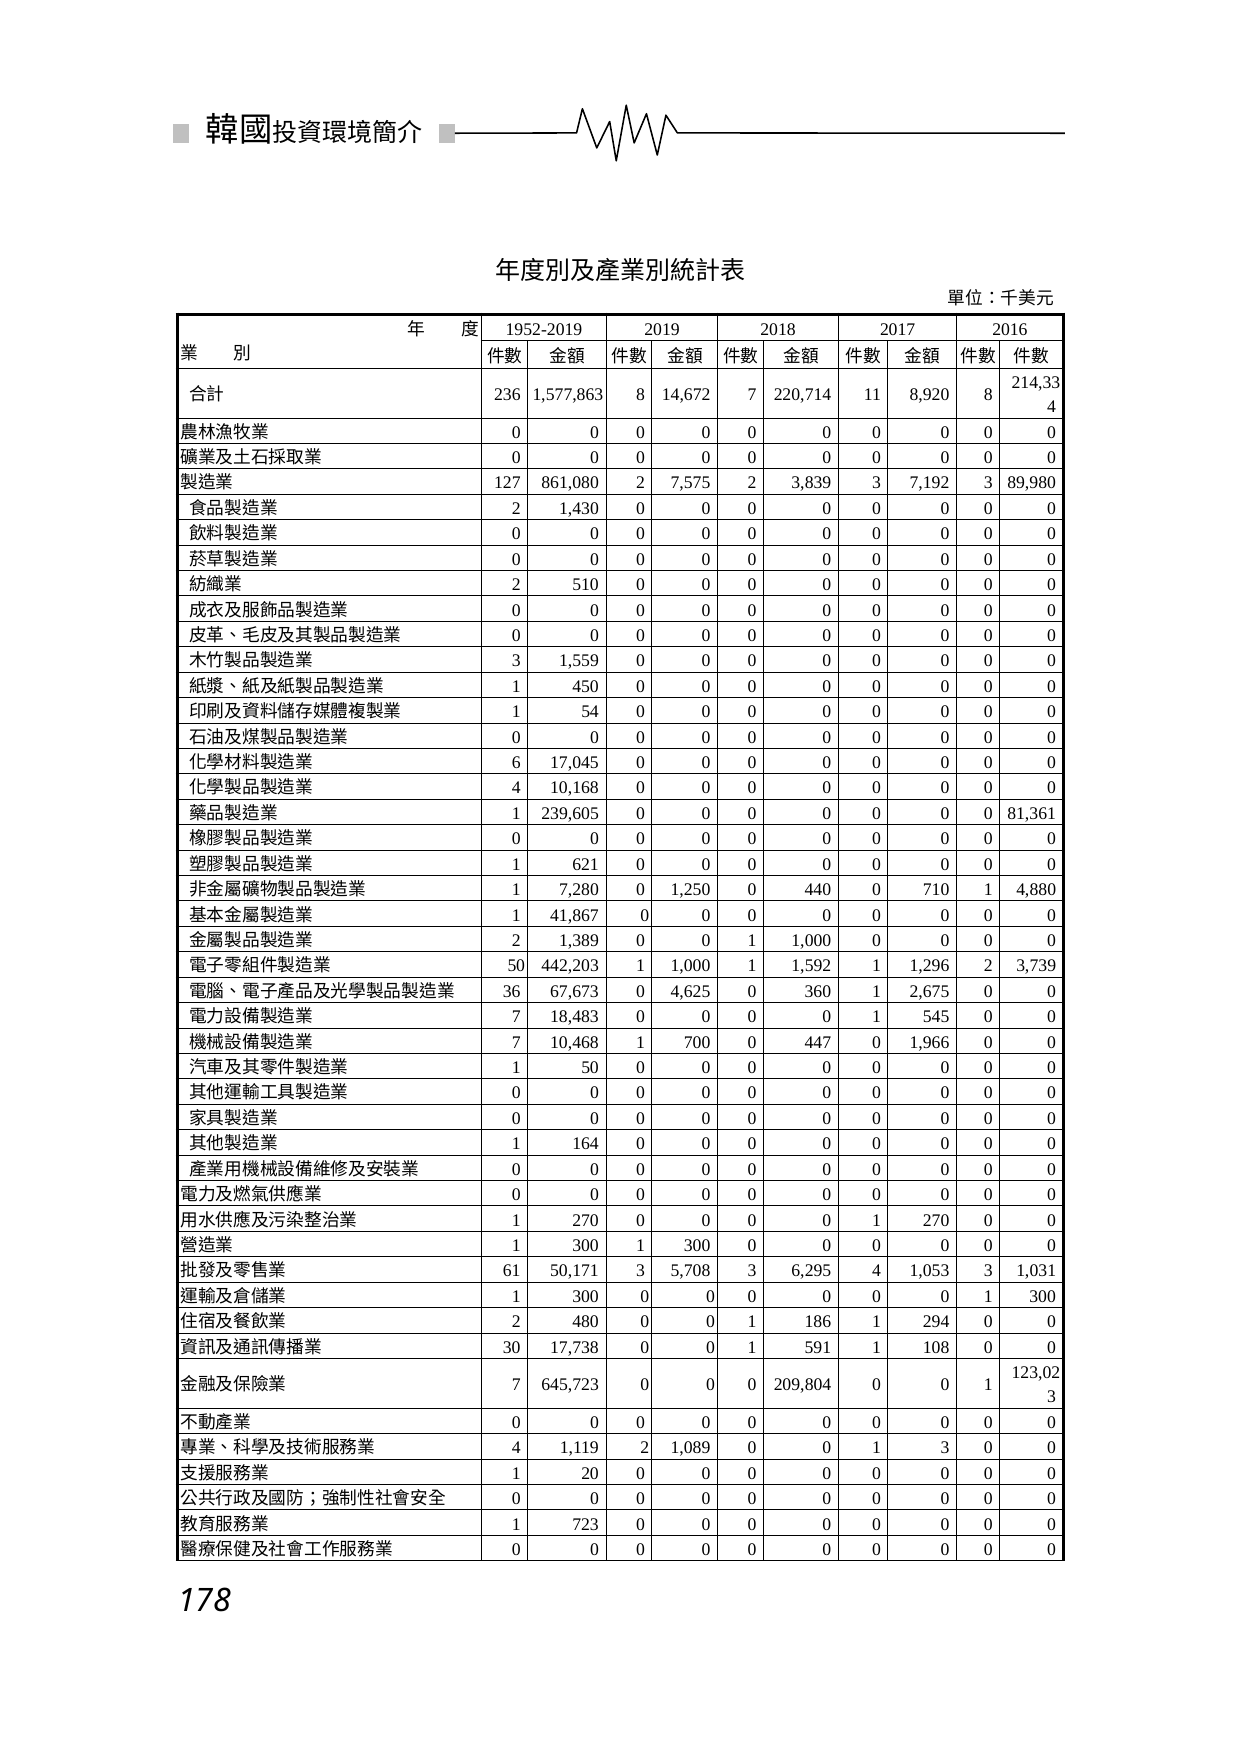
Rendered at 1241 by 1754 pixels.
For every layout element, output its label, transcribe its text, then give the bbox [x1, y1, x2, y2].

table_cell 0 [607, 673, 651, 697]
table_cell 20 [528, 1460, 606, 1484]
table_cell 123,023 [1000, 1359, 1062, 1408]
table_cell 7 [718, 369, 763, 417]
table_cell 0 [888, 901, 956, 926]
table_cell 0 [957, 546, 999, 570]
table_cell 3 [957, 469, 999, 494]
table_cell 2 [607, 469, 651, 494]
table_cell 0 [764, 851, 838, 875]
table_cell 0 [607, 1359, 651, 1408]
table_cell 0 [888, 1510, 956, 1535]
table_cell 0 [528, 1485, 606, 1509]
table_cell 產業用機械設備維修及安裝業 [179, 1156, 481, 1180]
table_cell 1 [482, 1130, 527, 1154]
table_cell 61 [482, 1257, 527, 1282]
table_cell 0 [1000, 724, 1062, 748]
table_cell 0 [482, 1156, 527, 1180]
table_cell 0 [957, 724, 999, 748]
table_cell 0 [957, 571, 999, 595]
table_cell 飲料製造業 [179, 520, 481, 544]
table_cell 442,203 [528, 952, 606, 977]
table_cell 0 [888, 520, 956, 544]
table_cell 209,804 [764, 1359, 838, 1408]
table_cell 0 [1000, 1105, 1062, 1129]
table_cell 0 [888, 749, 956, 773]
table_cell 0 [957, 927, 999, 951]
table_cell 電力設備製造業 [179, 1003, 481, 1027]
table_cell 0 [718, 825, 763, 849]
table_cell 0 [652, 1510, 717, 1535]
table_cell 0 [764, 622, 838, 646]
table_cell 0 [1000, 1079, 1062, 1104]
table_cell 基本金屬製造業 [179, 901, 481, 926]
table_cell 0 [888, 800, 956, 824]
table_cell 270 [528, 1206, 606, 1231]
table_cell 0 [1000, 825, 1062, 849]
table_cell 11 [839, 369, 887, 417]
table_cell 0 [1000, 774, 1062, 799]
table_cell 3 [482, 647, 527, 672]
table_cell 0 [839, 749, 887, 773]
table_cell 金額 [764, 341, 838, 368]
table_cell 1,577,863 [528, 369, 606, 417]
table_cell 0 [652, 647, 717, 672]
table_cell 0 [957, 1334, 999, 1358]
table_cell 0 [607, 800, 651, 824]
table_cell 0 [607, 1308, 651, 1332]
table_cell 10,468 [528, 1029, 606, 1053]
table_cell 0 [1000, 495, 1062, 519]
table_cell 67,673 [528, 978, 606, 1002]
table_cell 0 [607, 1485, 651, 1509]
table_cell 金額 [888, 341, 956, 368]
table_cell 0 [888, 851, 956, 875]
table_cell 0 [718, 1130, 763, 1154]
table_cell 0 [652, 1409, 717, 1433]
table_cell 1 [482, 1054, 527, 1078]
table_cell 0 [957, 444, 999, 468]
table_cell 0 [888, 596, 956, 621]
table_cell 1,000 [652, 952, 717, 977]
table_cell 0 [957, 774, 999, 799]
table_cell 0 [528, 419, 606, 443]
table_cell 0 [888, 1054, 956, 1078]
table_cell 農林漁牧業 [179, 419, 481, 443]
table_cell 1 [839, 1334, 887, 1358]
table_cell 17,045 [528, 749, 606, 773]
table_cell 0 [652, 546, 717, 570]
table_cell 0 [718, 1536, 763, 1560]
table_cell 0 [718, 1079, 763, 1104]
table_cell 0 [718, 901, 763, 926]
table_cell 1 [482, 901, 527, 926]
table_cell 0 [957, 1105, 999, 1129]
table_cell 0 [764, 444, 838, 468]
table_cell 0 [718, 546, 763, 570]
table_cell 0 [957, 622, 999, 646]
table_cell 0 [957, 1308, 999, 1332]
table_cell 0 [652, 520, 717, 544]
table_cell 0 [764, 1434, 838, 1458]
text 年度別及產業別統計表 [177, 250, 1063, 286]
table_cell 0 [764, 1460, 838, 1484]
table_header 2019 [607, 316, 717, 340]
table_cell 0 [1000, 622, 1062, 646]
table_cell 8 [957, 369, 999, 417]
table_cell 300 [1000, 1283, 1062, 1307]
table_cell 0 [839, 647, 887, 672]
table_cell 0 [528, 1181, 606, 1205]
table_cell 0 [957, 1510, 999, 1535]
table_cell 710 [888, 876, 956, 900]
table_cell 金屬製品製造業 [179, 927, 481, 951]
table_cell 0 [718, 774, 763, 799]
table_cell 0 [607, 1105, 651, 1129]
table_cell 0 [839, 596, 887, 621]
table_cell 0 [839, 520, 887, 544]
table_cell 0 [957, 978, 999, 1002]
table_cell 0 [839, 1232, 887, 1256]
table_cell 0 [528, 622, 606, 646]
table_cell 0 [607, 596, 651, 621]
table_cell 0 [764, 571, 838, 595]
table_cell 0 [957, 1485, 999, 1509]
table_cell 700 [652, 1029, 717, 1053]
table_cell 510 [528, 571, 606, 595]
table_cell 1 [957, 1283, 999, 1307]
table_cell 0 [652, 1079, 717, 1104]
table_cell 0 [839, 1029, 887, 1053]
table_cell 0 [482, 1181, 527, 1205]
table_cell 0 [718, 1485, 763, 1509]
table_cell 1 [839, 1434, 887, 1458]
table_cell 0 [652, 1485, 717, 1509]
table_cell 7 [482, 1359, 527, 1408]
table_cell 1,053 [888, 1257, 956, 1282]
table_cell 成衣及服飾品製造業 [179, 596, 481, 621]
table_cell 0 [607, 546, 651, 570]
table_cell 礦業及土石採取業 [179, 444, 481, 468]
table_cell 0 [607, 876, 651, 900]
table_header 2016 [957, 316, 1062, 340]
table_cell 0 [482, 622, 527, 646]
table_cell 0 [607, 1130, 651, 1154]
table_cell 0 [888, 1105, 956, 1129]
table_cell 0 [652, 1308, 717, 1332]
table_cell 1 [718, 952, 763, 977]
table_cell 2,675 [888, 978, 956, 1002]
table_cell 10,168 [528, 774, 606, 799]
table_cell 其他製造業 [179, 1130, 481, 1154]
table_cell 0 [764, 724, 838, 748]
table_cell 0 [764, 1536, 838, 1560]
table_cell 14,672 [652, 369, 717, 417]
table_cell 0 [839, 851, 887, 875]
table_cell 0 [607, 1181, 651, 1205]
table_cell 0 [888, 1359, 956, 1408]
table_cell 0 [652, 495, 717, 519]
table_cell 0 [839, 444, 887, 468]
table_cell 480 [528, 1308, 606, 1332]
table_cell 0 [528, 1536, 606, 1560]
table_cell 1 [482, 851, 527, 875]
table_cell 0 [1000, 851, 1062, 875]
table_cell 239,605 [528, 800, 606, 824]
table_cell 1 [482, 876, 527, 900]
table_cell 0 [718, 800, 763, 824]
table_cell 0 [652, 1359, 717, 1408]
table_cell 0 [607, 571, 651, 595]
table_cell 81,361 [1000, 800, 1062, 824]
table_cell 0 [1000, 1409, 1062, 1433]
table_cell 0 [528, 825, 606, 849]
table_cell 0 [764, 1054, 838, 1078]
table_cell 0 [888, 495, 956, 519]
table_cell 5,708 [652, 1257, 717, 1282]
table_cell 0 [839, 1105, 887, 1129]
table_cell 電腦、電子產品及光學製品製造業 [179, 978, 481, 1002]
table_cell 214,334 [1000, 369, 1062, 417]
table_header 2018 [718, 316, 838, 340]
table_cell 1 [839, 978, 887, 1002]
table_cell 0 [839, 419, 887, 443]
table_cell 紡織業 [179, 571, 481, 595]
table_cell 0 [957, 851, 999, 875]
table_cell 3 [607, 1257, 651, 1282]
table_cell 7 [482, 1029, 527, 1053]
table_cell 1,089 [652, 1434, 717, 1458]
table_cell 360 [764, 978, 838, 1002]
table_cell 0 [718, 1232, 763, 1256]
table_cell 0 [652, 901, 717, 926]
table_cell 食品製造業 [179, 495, 481, 519]
table_cell 0 [839, 1409, 887, 1433]
table_cell 1 [482, 800, 527, 824]
table_cell 0 [652, 800, 717, 824]
table_cell 0 [888, 1130, 956, 1154]
table_cell 0 [839, 1054, 887, 1078]
table_cell 0 [718, 495, 763, 519]
table_header 1952-2019 [482, 316, 606, 340]
table_cell 127 [482, 469, 527, 494]
table_cell 0 [652, 1334, 717, 1358]
table_cell 件數 [839, 341, 887, 368]
table_cell 0 [1000, 1156, 1062, 1180]
table_cell 0 [839, 724, 887, 748]
table_cell 0 [607, 774, 651, 799]
table_cell 0 [764, 1510, 838, 1535]
table_cell 用水供應及污染整治業 [179, 1206, 481, 1231]
table_cell 0 [652, 1536, 717, 1560]
table_cell 0 [888, 622, 956, 646]
table_cell 0 [764, 901, 838, 926]
table_cell 0 [957, 698, 999, 722]
table_cell 0 [652, 927, 717, 951]
table_cell 0 [607, 419, 651, 443]
table_cell 1 [718, 1334, 763, 1358]
table_cell 製造業 [179, 469, 481, 494]
table_cell 0 [607, 647, 651, 672]
table_cell 件數 [718, 341, 763, 368]
table_cell 0 [839, 876, 887, 900]
table_cell 0 [718, 1003, 763, 1027]
table_cell 0 [764, 825, 838, 849]
table_cell 0 [528, 724, 606, 748]
table_cell 0 [1000, 749, 1062, 773]
table_cell 0 [839, 901, 887, 926]
table_cell 0 [718, 1409, 763, 1433]
table_cell 0 [888, 419, 956, 443]
table_cell 0 [1000, 1003, 1062, 1027]
table_cell 營造業 [179, 1232, 481, 1256]
table_cell 1,966 [888, 1029, 956, 1053]
table_cell 1 [957, 1359, 999, 1408]
table_cell 0 [839, 1536, 887, 1560]
table_cell 教育服務業 [179, 1510, 481, 1535]
table_cell 0 [652, 851, 717, 875]
table_cell 50 [528, 1054, 606, 1078]
table_cell 0 [839, 1485, 887, 1509]
table_cell 0 [652, 1003, 717, 1027]
table_cell 4 [482, 774, 527, 799]
table_cell 金額 [652, 341, 717, 368]
table_cell 0 [718, 1156, 763, 1180]
table_cell 0 [839, 1156, 887, 1180]
table_cell 0 [764, 1409, 838, 1433]
table_cell 0 [652, 444, 717, 468]
table_cell 0 [957, 825, 999, 849]
table_cell 0 [957, 1130, 999, 1154]
table_cell 621 [528, 851, 606, 875]
table_cell 2 [607, 1434, 651, 1458]
table_cell 1,031 [1000, 1257, 1062, 1282]
table_cell 0 [764, 1283, 838, 1307]
table_cell 0 [482, 546, 527, 570]
table_cell 金額 [528, 341, 606, 368]
table_cell 0 [1000, 1334, 1062, 1358]
table_cell 17,738 [528, 1334, 606, 1358]
table_cell 藥品製造業 [179, 800, 481, 824]
table_cell 1 [607, 952, 651, 977]
table_cell 0 [764, 419, 838, 443]
table_cell 0 [718, 749, 763, 773]
table_cell 861,080 [528, 469, 606, 494]
table_cell 3,839 [764, 469, 838, 494]
table_cell 0 [1000, 571, 1062, 595]
table_cell 0 [528, 1156, 606, 1180]
table_cell 0 [607, 1460, 651, 1484]
table_cell 0 [1000, 1029, 1062, 1053]
table_cell 0 [957, 800, 999, 824]
table_cell 0 [839, 698, 887, 722]
table_cell 0 [764, 774, 838, 799]
table_cell 0 [482, 1409, 527, 1433]
table_cell 0 [888, 774, 956, 799]
table_cell 0 [718, 724, 763, 748]
table_cell 1 [957, 876, 999, 900]
table_cell 0 [888, 1156, 956, 1180]
table_cell 0 [839, 1510, 887, 1535]
table_cell 0 [607, 520, 651, 544]
table_cell 0 [718, 520, 763, 544]
table_cell 0 [482, 419, 527, 443]
table_cell 0 [764, 1485, 838, 1509]
table_cell 0 [957, 1156, 999, 1180]
table_cell 0 [764, 520, 838, 544]
table_cell 0 [888, 1485, 956, 1509]
table_cell 木竹製品製造業 [179, 647, 481, 672]
table_cell 1,559 [528, 647, 606, 672]
table_cell 0 [1000, 1130, 1062, 1154]
table_cell 0 [839, 1079, 887, 1104]
table_cell 0 [607, 1054, 651, 1078]
table_cell 1 [482, 673, 527, 697]
table_cell 1 [718, 927, 763, 951]
table_header 2017 [839, 316, 956, 340]
table_cell 件數 [607, 341, 651, 368]
table_cell 50 [482, 952, 527, 977]
table_cell 1 [482, 1206, 527, 1231]
table_cell 0 [482, 1079, 527, 1104]
table_cell 0 [718, 1029, 763, 1053]
table_cell 1,000 [764, 927, 838, 951]
table_cell 0 [1000, 673, 1062, 697]
table_cell 0 [718, 1359, 763, 1408]
table_cell 0 [957, 673, 999, 697]
table_cell 0 [652, 596, 717, 621]
table_cell 金融及保險業 [179, 1359, 481, 1408]
table_cell 0 [607, 825, 651, 849]
table_cell 0 [1000, 419, 1062, 443]
table_cell 0 [764, 495, 838, 519]
table_cell 批發及零售業 [179, 1257, 481, 1282]
table_cell 0 [957, 901, 999, 926]
table_cell 1 [607, 1029, 651, 1053]
table_cell 0 [839, 571, 887, 595]
table_cell 0 [839, 800, 887, 824]
table_cell 0 [652, 571, 717, 595]
table_cell 3 [888, 1434, 956, 1458]
table_cell 0 [1000, 901, 1062, 926]
table_cell 0 [482, 1536, 527, 1560]
table_cell 0 [607, 1283, 651, 1307]
table_cell 0 [888, 1460, 956, 1484]
table_cell 塑膠製品製造業 [179, 851, 481, 875]
table_cell 1 [839, 952, 887, 977]
table_cell 0 [607, 978, 651, 1002]
table_cell 0 [888, 698, 956, 722]
table_cell 0 [652, 1130, 717, 1154]
table_cell 0 [764, 1105, 838, 1129]
table_cell 0 [764, 1181, 838, 1205]
table_cell 0 [718, 673, 763, 697]
table_cell 印刷及資料儲存媒體複製業 [179, 698, 481, 722]
table_cell 0 [1000, 546, 1062, 570]
table_cell 0 [1000, 1510, 1062, 1535]
table_cell 0 [957, 749, 999, 773]
table_cell 0 [888, 1409, 956, 1433]
table_cell 0 [607, 1536, 651, 1560]
table_cell 0 [718, 419, 763, 443]
table_cell 236 [482, 369, 527, 417]
table_cell 1,296 [888, 952, 956, 977]
table_cell 1,592 [764, 952, 838, 977]
table_cell 30 [482, 1334, 527, 1358]
table_cell 0 [839, 1130, 887, 1154]
table_cell 0 [764, 749, 838, 773]
table_cell 0 [888, 927, 956, 951]
table_cell 1,250 [652, 876, 717, 900]
table_cell 0 [607, 851, 651, 875]
table_cell 300 [528, 1283, 606, 1307]
table_cell 0 [607, 1510, 651, 1535]
table_cell 0 [764, 1206, 838, 1231]
table_cell 108 [888, 1334, 956, 1358]
table_cell 0 [528, 1105, 606, 1129]
table_cell 0 [1000, 1054, 1062, 1078]
table_cell 0 [607, 444, 651, 468]
table_cell 50,171 [528, 1257, 606, 1282]
table_cell 0 [957, 1206, 999, 1231]
table_cell 0 [888, 825, 956, 849]
table_cell 1 [482, 1510, 527, 1535]
table_cell 0 [718, 1054, 763, 1078]
table_cell 0 [718, 1460, 763, 1484]
table_cell 0 [1000, 1434, 1062, 1458]
table_cell 0 [888, 647, 956, 672]
table_cell 2 [957, 952, 999, 977]
table_cell 0 [718, 698, 763, 722]
table_cell 0 [652, 825, 717, 849]
table_cell 4,880 [1000, 876, 1062, 900]
table_cell 723 [528, 1510, 606, 1535]
table_cell 0 [1000, 444, 1062, 468]
table_cell 0 [839, 825, 887, 849]
table_cell 0 [652, 724, 717, 748]
text 單位：千美元 [177, 286, 1053, 309]
table_cell 0 [957, 596, 999, 621]
table_cell 0 [957, 419, 999, 443]
table_cell 0 [839, 673, 887, 697]
table_cell 0 [1000, 978, 1062, 1002]
table_cell 0 [957, 1003, 999, 1027]
table_cell 0 [764, 1003, 838, 1027]
table_cell 0 [607, 749, 651, 773]
table_cell 0 [718, 647, 763, 672]
table_cell 0 [764, 546, 838, 570]
table_cell 菸草製造業 [179, 546, 481, 570]
table_cell 3 [718, 1257, 763, 1282]
table_cell 0 [482, 520, 527, 544]
table_cell 0 [607, 927, 651, 951]
table_cell 0 [718, 978, 763, 1002]
table_cell 0 [839, 927, 887, 951]
table_cell 0 [482, 1485, 527, 1509]
table_cell 0 [1000, 698, 1062, 722]
table_cell 0 [764, 1079, 838, 1104]
table_cell 0 [718, 571, 763, 595]
table_cell 0 [607, 495, 651, 519]
table_cell 0 [764, 673, 838, 697]
table_cell 電子零組件製造業 [179, 952, 481, 977]
table_cell 440 [764, 876, 838, 900]
table_cell 0 [957, 1536, 999, 1560]
table_cell 18,483 [528, 1003, 606, 1027]
table_cell 0 [482, 596, 527, 621]
table_cell 0 [1000, 1460, 1062, 1484]
table_cell 591 [764, 1334, 838, 1358]
table_cell 家具製造業 [179, 1105, 481, 1129]
table_cell 機械設備製造業 [179, 1029, 481, 1053]
table_cell 件數 [957, 341, 999, 368]
table_cell 7 [482, 1003, 527, 1027]
table_cell 0 [607, 1334, 651, 1358]
table_cell 0 [652, 1105, 717, 1129]
table_cell 0 [764, 1232, 838, 1256]
table_cell 0 [607, 698, 651, 722]
table_cell 0 [652, 1181, 717, 1205]
table_cell 0 [1000, 1232, 1062, 1256]
table_cell 0 [718, 1283, 763, 1307]
table_cell 545 [888, 1003, 956, 1027]
table_cell 0 [607, 724, 651, 748]
table_cell 0 [718, 622, 763, 646]
table_cell 0 [528, 1079, 606, 1104]
table_cell 1 [607, 1232, 651, 1256]
table_cell 0 [718, 1105, 763, 1129]
table_cell 4 [482, 1434, 527, 1458]
table_cell 橡膠製品製造業 [179, 825, 481, 849]
table_cell 電力及燃氣供應業 [179, 1181, 481, 1205]
table_cell 1,389 [528, 927, 606, 951]
table_cell 0 [528, 1409, 606, 1433]
table_cell 0 [957, 1460, 999, 1484]
table_cell 0 [1000, 1536, 1062, 1560]
table_cell 化學製品製造業 [179, 774, 481, 799]
table_cell 6 [482, 749, 527, 773]
table_cell 0 [607, 1206, 651, 1231]
table_cell 0 [482, 825, 527, 849]
table_header 年 度 業 別 [179, 316, 481, 368]
table_cell 汽車及其零件製造業 [179, 1054, 481, 1078]
table_cell 1,430 [528, 495, 606, 519]
table_cell 0 [764, 1156, 838, 1180]
table_cell 2 [482, 927, 527, 951]
table_cell 4,625 [652, 978, 717, 1002]
table_cell 0 [607, 1003, 651, 1027]
table_cell 紙漿、紙及紙製品製造業 [179, 673, 481, 697]
table_cell 0 [764, 1130, 838, 1154]
table_cell 294 [888, 1308, 956, 1332]
table_cell 8 [607, 369, 651, 417]
table_cell 0 [888, 571, 956, 595]
table_cell 0 [1000, 927, 1062, 951]
table_cell 645,723 [528, 1359, 606, 1408]
table_cell 447 [764, 1029, 838, 1053]
table_cell 0 [607, 622, 651, 646]
table_cell 公共行政及國防；強制性社會安全 [179, 1485, 481, 1509]
table_cell 450 [528, 673, 606, 697]
table_cell 164 [528, 1130, 606, 1154]
table_cell 0 [764, 596, 838, 621]
table_cell 0 [888, 673, 956, 697]
table_cell 化學材料製造業 [179, 749, 481, 773]
table_cell 合計 [179, 369, 481, 417]
table_cell 300 [528, 1232, 606, 1256]
table_cell 住宿及餐飲業 [179, 1308, 481, 1332]
table_cell 41,867 [528, 901, 606, 926]
table_cell 皮革、毛皮及其製品製造業 [179, 622, 481, 646]
table_cell 1,119 [528, 1434, 606, 1458]
table_cell 其他運輸工具製造業 [179, 1079, 481, 1104]
table_cell 0 [1000, 647, 1062, 672]
table_cell 0 [957, 495, 999, 519]
table_cell 0 [888, 1283, 956, 1307]
table_cell 0 [957, 1029, 999, 1053]
table_cell 不動產業 [179, 1409, 481, 1433]
table_cell 8,920 [888, 369, 956, 417]
table_cell 0 [957, 1054, 999, 1078]
table_cell 1 [839, 1003, 887, 1027]
table_cell 6,295 [764, 1257, 838, 1282]
table_cell 0 [1000, 1206, 1062, 1231]
table_cell 0 [1000, 520, 1062, 544]
table_cell 1 [482, 1232, 527, 1256]
table_cell 運輸及倉儲業 [179, 1283, 481, 1307]
table_cell 300 [652, 1232, 717, 1256]
table_cell 7,192 [888, 469, 956, 494]
table_cell 0 [652, 673, 717, 697]
table_cell 0 [652, 774, 717, 799]
table_cell 0 [718, 1206, 763, 1231]
table_cell 1 [839, 1206, 887, 1231]
table_cell 0 [957, 647, 999, 672]
table_cell 0 [839, 622, 887, 646]
table_cell 0 [1000, 1308, 1062, 1332]
table_cell 0 [888, 546, 956, 570]
table_cell 0 [764, 647, 838, 672]
table_cell 0 [1000, 596, 1062, 621]
table_cell 3 [957, 1257, 999, 1282]
table_cell 醫療保健及社會工作服務業 [179, 1536, 481, 1560]
table_cell 0 [764, 800, 838, 824]
table_cell 0 [718, 444, 763, 468]
table_cell 1 [482, 698, 527, 722]
table_cell 186 [764, 1308, 838, 1332]
table_cell 0 [839, 1460, 887, 1484]
table_cell 1 [482, 1460, 527, 1484]
table_cell 2 [482, 571, 527, 595]
table_cell 資訊及通訊傳播業 [179, 1334, 481, 1358]
table_cell 0 [888, 444, 956, 468]
table_cell 0 [839, 774, 887, 799]
table_cell 0 [888, 1079, 956, 1104]
table_cell 0 [839, 495, 887, 519]
table_cell 0 [652, 1460, 717, 1484]
table_cell 0 [652, 698, 717, 722]
table_cell 0 [528, 520, 606, 544]
table_cell 0 [528, 444, 606, 468]
table_cell 0 [652, 1206, 717, 1231]
table_cell 0 [652, 1283, 717, 1307]
table_cell 非金屬礦物製品製造業 [179, 876, 481, 900]
table_cell 0 [957, 1434, 999, 1458]
table_cell 2 [482, 1308, 527, 1332]
table_cell 件數 [482, 341, 527, 368]
table_cell 0 [528, 546, 606, 570]
table_cell 石油及煤製品製造業 [179, 724, 481, 748]
table_cell 0 [718, 1510, 763, 1535]
table_cell 0 [652, 419, 717, 443]
table_cell 89,980 [1000, 469, 1062, 494]
table_cell 1 [482, 1283, 527, 1307]
table_cell 0 [652, 1054, 717, 1078]
table_cell 0 [718, 851, 763, 875]
table_cell 0 [957, 1409, 999, 1433]
table_cell 0 [888, 1536, 956, 1560]
table_cell 0 [839, 1181, 887, 1205]
table_cell 件數 [1000, 341, 1062, 368]
table_cell 0 [957, 1181, 999, 1205]
table_cell 0 [839, 546, 887, 570]
table_cell 0 [888, 1232, 956, 1256]
table_cell 0 [718, 596, 763, 621]
table_cell 0 [652, 1156, 717, 1180]
table_cell 0 [839, 1359, 887, 1408]
table_cell 0 [652, 749, 717, 773]
table_cell 2 [482, 495, 527, 519]
table_cell 支援服務業 [179, 1460, 481, 1484]
table_cell 0 [839, 1283, 887, 1307]
table_cell 0 [1000, 1181, 1062, 1205]
table_cell 7,280 [528, 876, 606, 900]
table_cell 0 [888, 1181, 956, 1205]
table_cell 270 [888, 1206, 956, 1231]
table_cell 0 [764, 698, 838, 722]
table_cell 專業、科學及技術服務業 [179, 1434, 481, 1458]
table_cell 0 [607, 901, 651, 926]
table_cell 0 [482, 724, 527, 748]
table_cell 7,575 [652, 469, 717, 494]
table_cell 0 [957, 1232, 999, 1256]
table_cell 0 [1000, 1485, 1062, 1509]
table_cell 220,714 [764, 369, 838, 417]
table_cell 1 [718, 1308, 763, 1332]
table_cell 0 [957, 520, 999, 544]
table_cell 0 [652, 622, 717, 646]
table_cell 54 [528, 698, 606, 722]
table_cell 0 [888, 724, 956, 748]
table_cell 3 [839, 469, 887, 494]
table_cell 0 [957, 1079, 999, 1104]
table_cell 0 [718, 1434, 763, 1458]
table_cell 0 [607, 1409, 651, 1433]
table_cell 0 [528, 596, 606, 621]
table_cell 0 [482, 1105, 527, 1129]
table_cell 36 [482, 978, 527, 1002]
table_cell 0 [718, 876, 763, 900]
table_cell 0 [718, 1181, 763, 1205]
table_cell 2 [718, 469, 763, 494]
table_cell 4 [839, 1257, 887, 1282]
table_cell 0 [607, 1156, 651, 1180]
table_cell 0 [482, 444, 527, 468]
table_cell 1 [839, 1308, 887, 1332]
table_cell 0 [607, 1079, 651, 1104]
table_cell 3,739 [1000, 952, 1062, 977]
